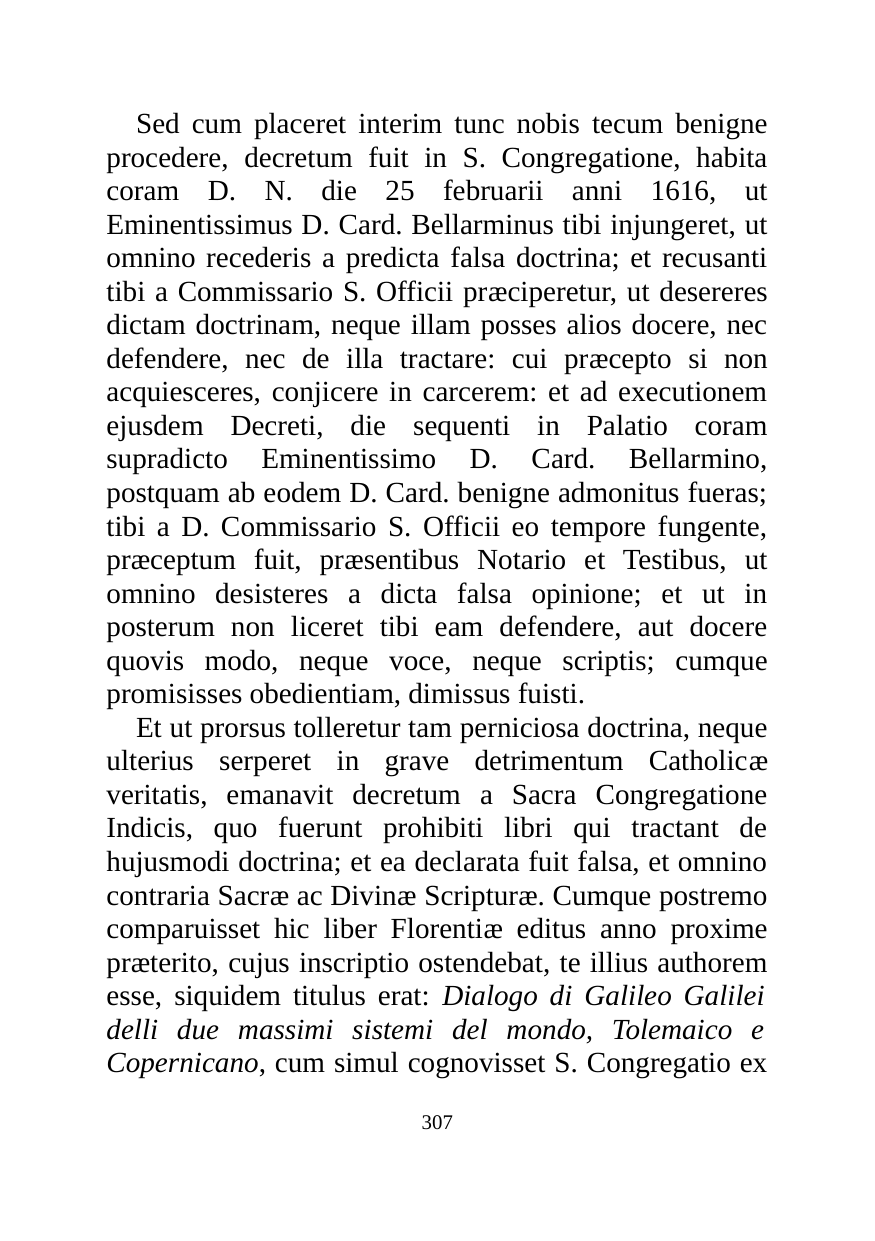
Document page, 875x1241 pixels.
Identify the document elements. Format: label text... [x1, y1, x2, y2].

text Sed cum placeret interim tunc nobis tecum benigne procedere, decretum fuit in S. Congregatione, habita coram D. N. die 25 februarii anni 1616, ut Eminentissimus D. Card. Bellarminus tibi injungeret, ut omnino recederis a predicta falsa doctrina; et recusanti tibi a Commissario S. Officii præciperetur, ut desereres dictam doctrinam, neque illam posses alios docere, nec defendere, nec de illa tractare: cui præcepto si non acquiesceres, conjicere in carcerem: et ad executionem ejusdem Decreti, die sequenti in Palatio coram supradicto Eminentissimo D. Card. Bellarmino, postquam ab eodem D. Card. benigne admonitus fueras; tibi a D. Commissario S. Officii eo tempore fungente, præceptum fuit, præsentibus Notario et Testibus, ut omnino desisteres a dicta falsa opinione; et ut in posterum non liceret tibi eam defendere, aut docere quovis modo, neque voce, neque scriptis; cumque promisisses obedientiam, dimissus fuisti. [106, 106, 768, 710]
text Et ut prorsus tolleretur tam perniciosa doctrina, neque ulterius serperet in grave detrimentum Catholicæ veritatis, emanavit decretum a Sacra Congregatione Indicis, quo fuerunt prohibiti libri qui tractant de hujusmodi doctrina; et ea declarata fuit falsa, et omnino contraria Sacræ ac Divinæ Scripturæ. Cumque postremo comparuisset hic liber Florentiæ editus anno proxime præterito, cujus inscriptio ostendebat, te illius authorem esse, siquidem titulus erat: Dialogo di Galileo Galilei delli due massimi sistemi del mondo, Tolemaico e Copernicano, cum simul cognovisset S. Congregatio ex [106, 710, 768, 1079]
